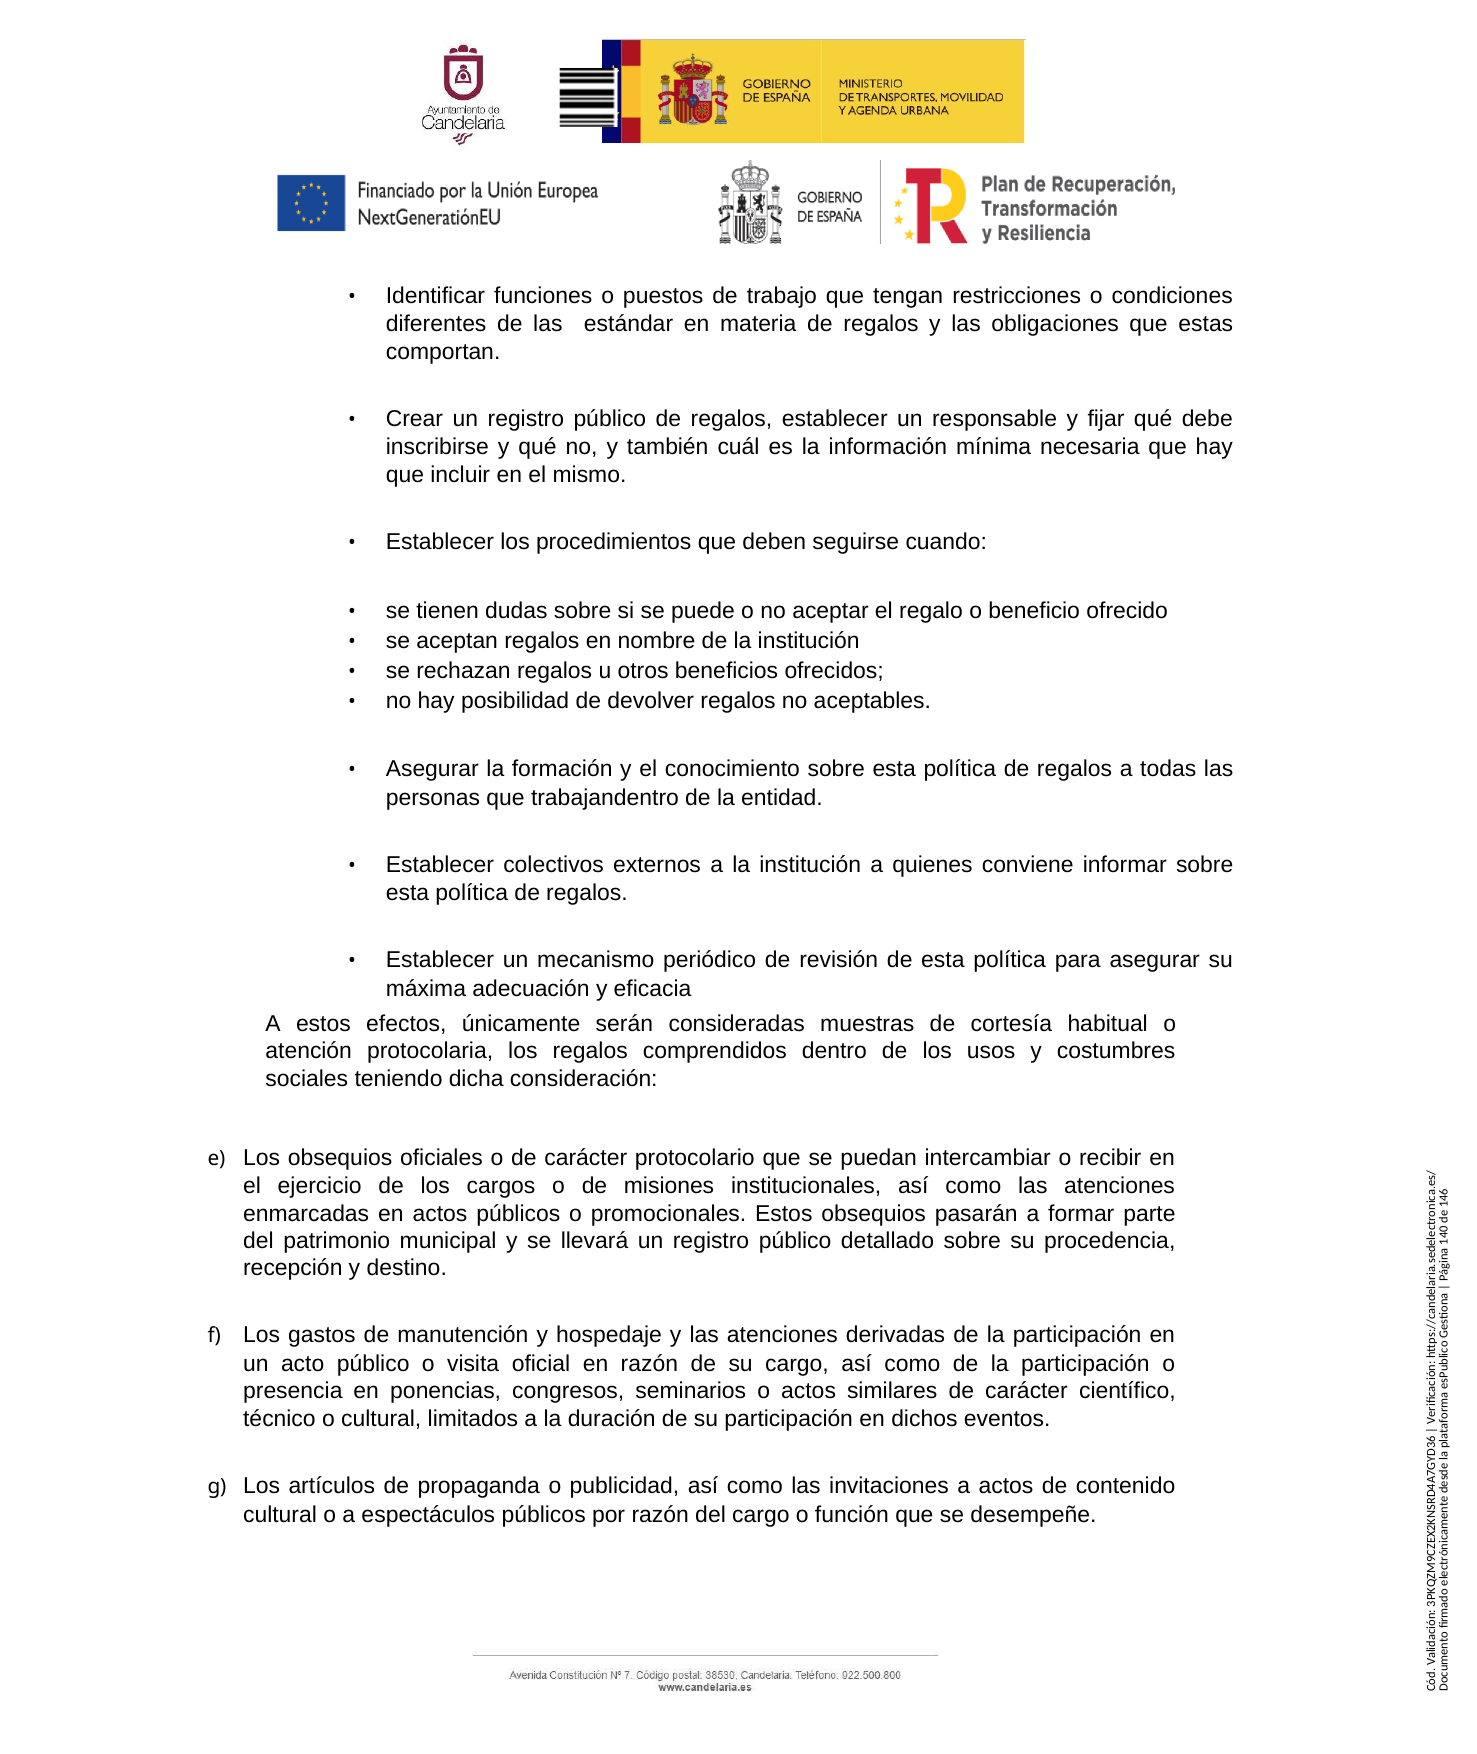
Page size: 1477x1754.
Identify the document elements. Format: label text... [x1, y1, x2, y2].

list Establecer los procedimientos que deben seguirse cuando: [348, 527, 1234, 556]
list se tienen dudas sobre si se puede o no aceptar el regalo o beneficio ofrecido [348, 596, 1234, 624]
text A estos efectos, únicamente serán consideradas muestras de cortesía habitual o atención protocolaria, los regalos comprendidos dentro de los usos y costumbres sociales teniendo dicha consideración: [265, 1010, 1176, 1091]
list Los artículos de propaganda o publicidad, así como las invitaciones a actos de contenido cultural o a espectáculos públicos por razón del cargo o función que se desempeñe. [207, 1471, 1176, 1527]
list Identificar funciones o puestos de trabajo que tengan restricciones o condiciones diferentes de las estándar en materia de regalos y las obligaciones que estas comportan. [348, 281, 1234, 364]
list se aceptan regalos en nombre de la institución [348, 626, 1234, 654]
list no hay posibilidad de devolver regalos no aceptables. [348, 686, 1234, 714]
list Crear un registro público de regalos, establecer un responsable y fijar qué debe inscribirse y qué no, y también cuál es la información mínima necesaria que hay que incluir en el mismo. [348, 404, 1234, 487]
list Establecer un mecanismo periódico de revisión de esta política para asegurar su máxima adecuación y eficacia [348, 946, 1234, 1001]
list se rechazan regalos u otros beneficios ofrecidos; [348, 656, 1234, 684]
list Los obsequios oficiales o de carácter protocolario que se puedan intercambiar o recibir en el ejercicio de los cargos o de misiones institucionales, así como las atenciones enmarcadas en actos públicos o promocionales. Estos obsequios pasarán a formar parte del patrimonio municipal y se llevará un registro público detallado sobre su procedencia, recepción y destino. [207, 1143, 1176, 1281]
list Establecer colectivos externos a la institución a quienes conviene informar sobre esta política de regalos. [348, 850, 1234, 906]
list Asegurar la formación y el conocimiento sobre esta política de regalos a todas las personas que trabajandentro de la entidad. [348, 754, 1234, 810]
list Los gastos de manutención y hospedaje y las atenciones derivadas de la participación en un acto público o visita oficial en razón de su cargo, así como de la participación o presencia en ponencias, congresos, seminarios o actos similares de carácter científico, técnico o cultural, limitados a la duración de su participación en dichos eventos. [207, 1321, 1176, 1431]
